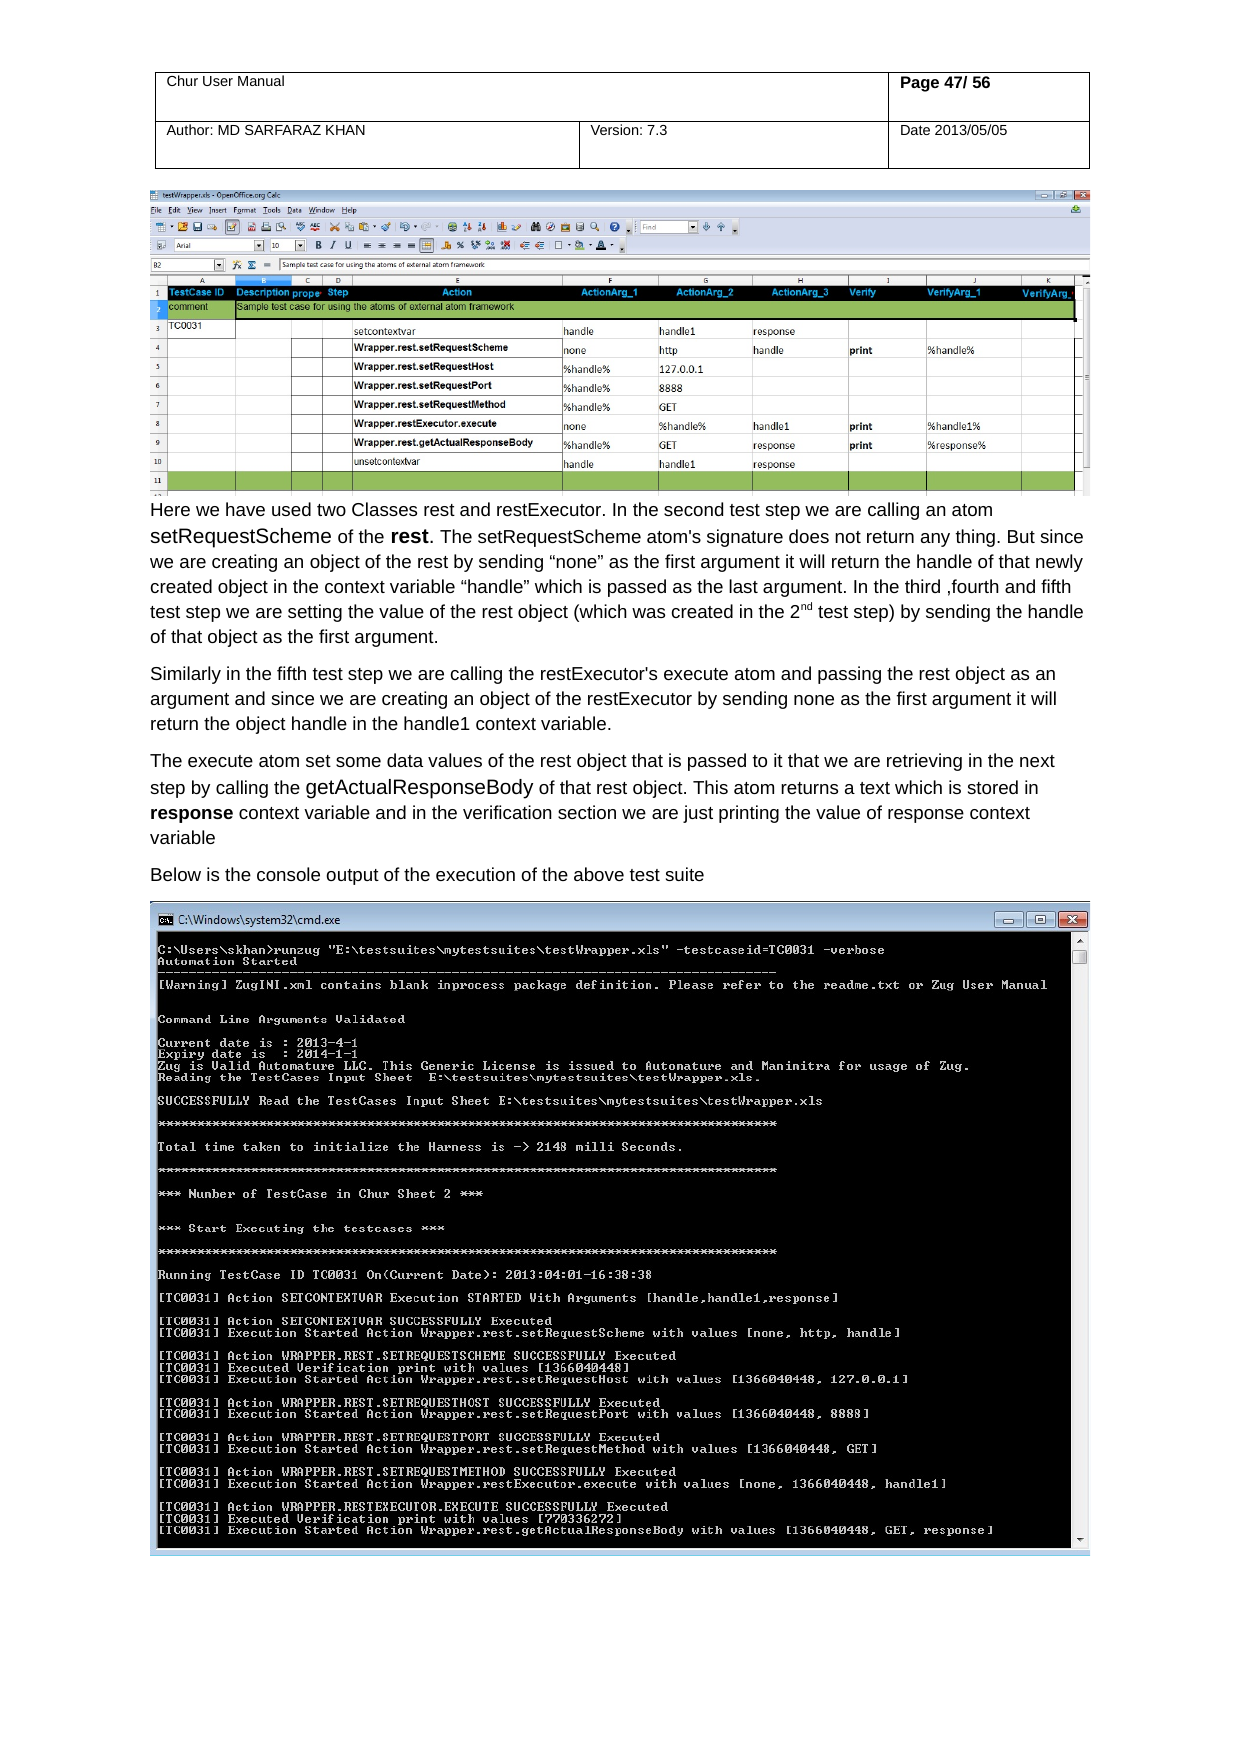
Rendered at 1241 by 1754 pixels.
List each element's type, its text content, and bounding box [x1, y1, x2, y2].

text Similarly in the fifth test step we are calling the restExecutor's execute atom and passing the rest object as an argument and since we are creating an object of the restExecutor by sending none as the first argument it will return the object handle in the handle1 context variable. [150, 663, 1090, 734]
picture [150, 901, 1091, 1556]
picture [150, 190, 1091, 496]
text The execute atom set some data values of the rest object that is passed to it that we are retrieving in the next step by calling the getActualResponseBody of that rest object. This atom returns a text which is stored in response context variable and in the verification section we are just printing the value of response context variable [150, 749, 1090, 848]
text Below is the console output of the execution of the above test suite [150, 864, 1090, 886]
text Here we have used two Classes rest and restExecutor. In the second test step we are calling an atom setRequestScheme of the rest. The setRequestScheme atom's signature does not return any thing. But since we are creating an object of the rest by sending “none” as the first argument it will return the handle of that newly created object in the context variable “handle” which is passed as the last argument. In the third ,fourth and fifth test step we are setting the value of the rest object (which was created in the 2nd test step) by sending the handle of that object as the first argument. [150, 496, 1090, 647]
